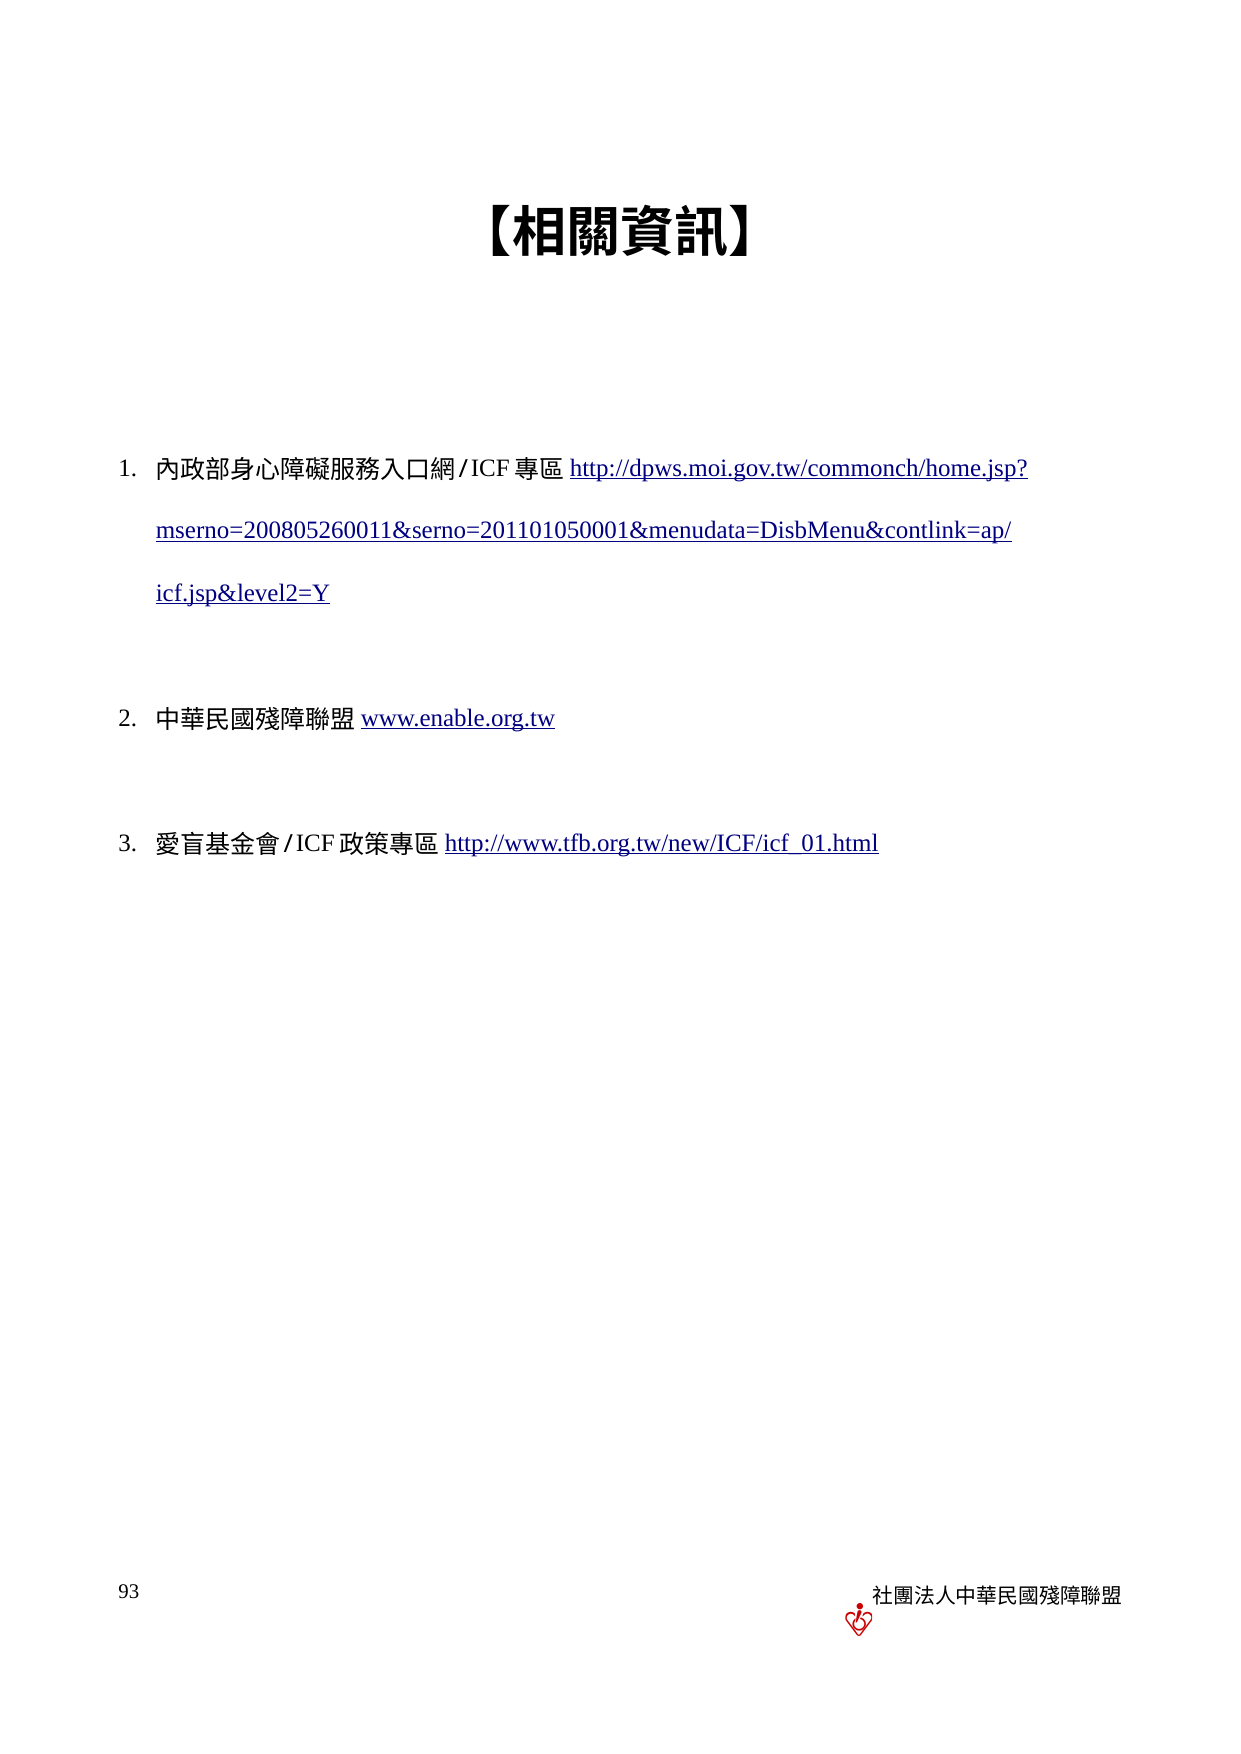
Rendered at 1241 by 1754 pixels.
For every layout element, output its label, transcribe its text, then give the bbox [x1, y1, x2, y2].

text 【相關資訊】 [118, 188, 1122, 267]
list 內政部身心障礙服務入口網/ICF專區http://dpws.moi.gov.tw/commonch/home.jsp?mserno=200805260011&serno=201101050001&menudata=DisbMenu&contlink=ap/icf.jsp&level2=Y [118, 426, 1122, 613]
list 愛盲基金會/ICF政策專區http://www.tfb.org.tw/new/ICF/icf_01.html [118, 801, 1122, 863]
list 中華民國殘障聯盟www.enable.org.tw [118, 676, 1122, 738]
